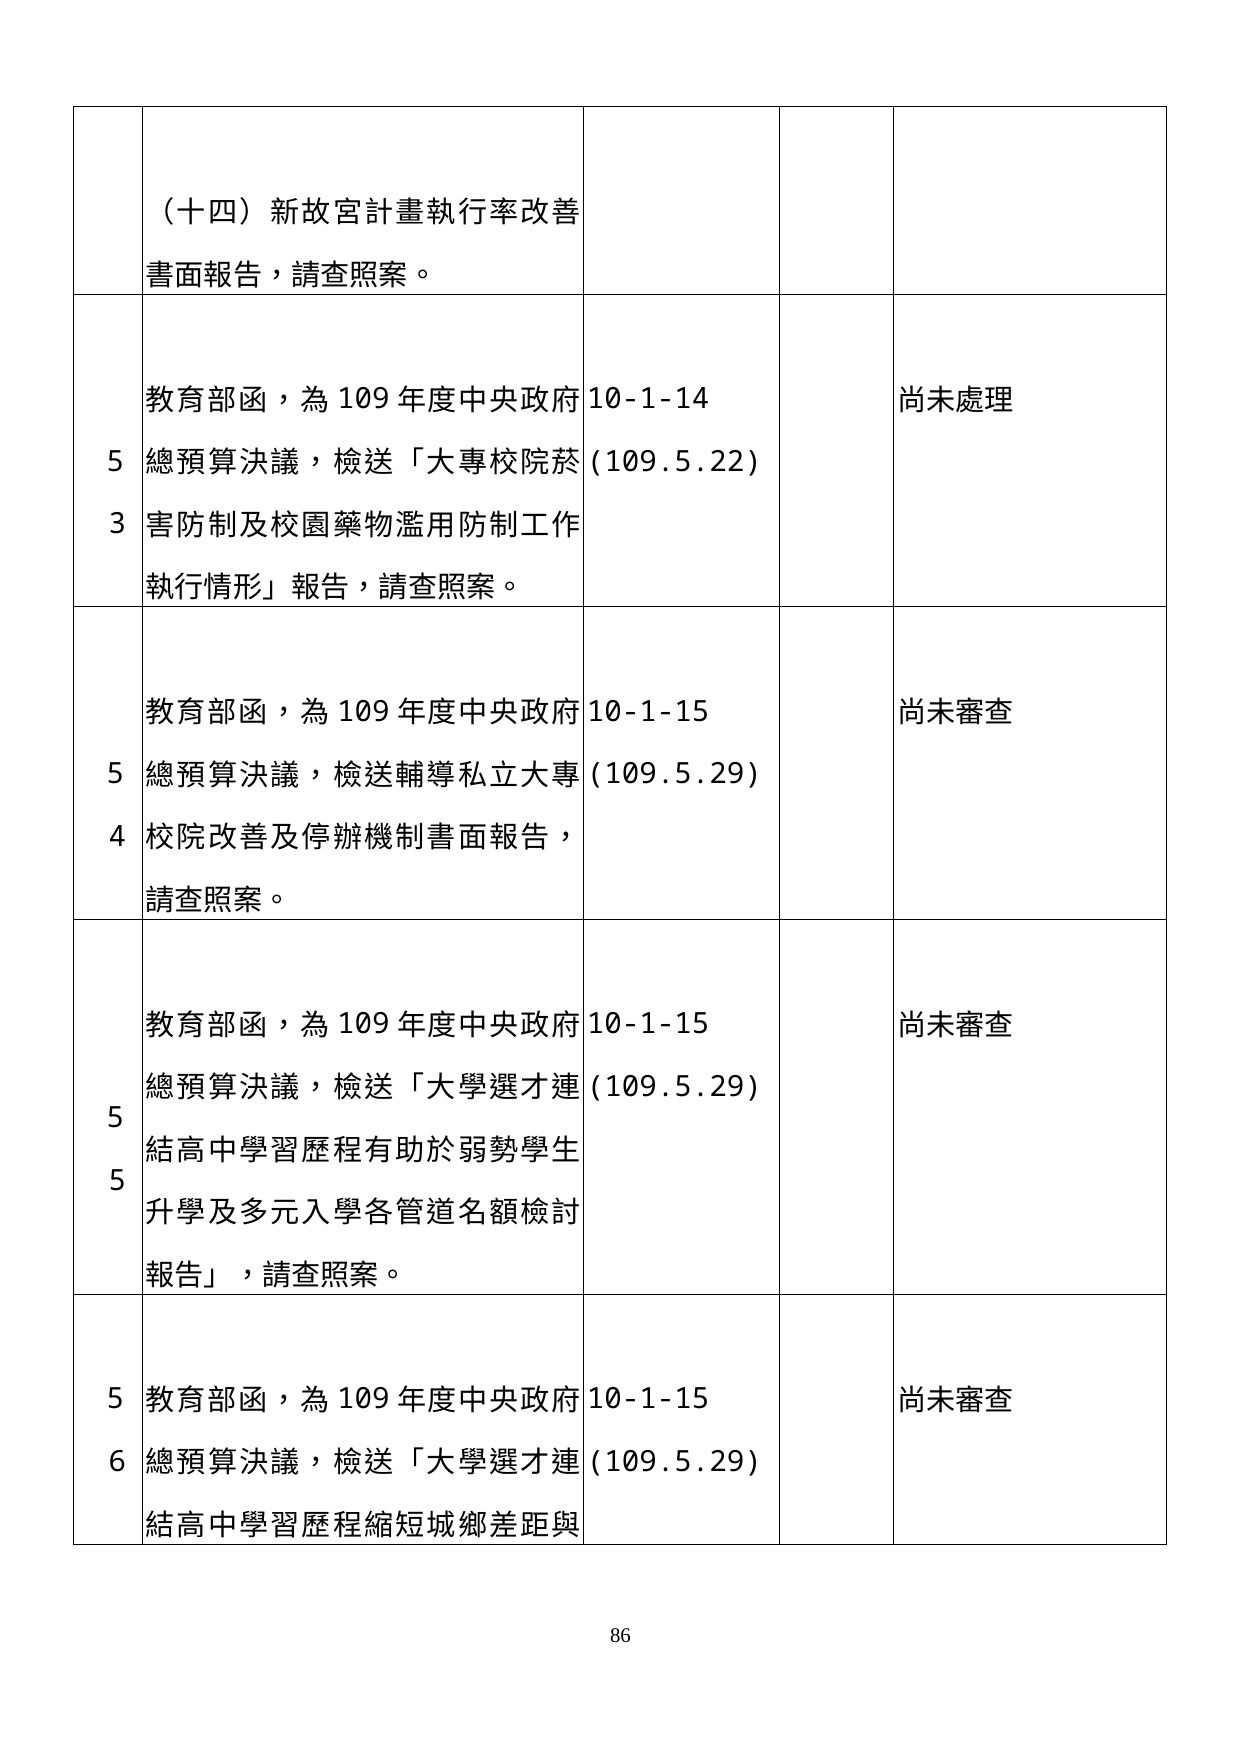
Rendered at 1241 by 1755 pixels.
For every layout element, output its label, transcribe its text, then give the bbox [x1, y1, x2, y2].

table_cell 10-1-15 (109.5.29) [584, 607, 779, 918]
table_cell （十四）新故宮計畫執行率改善書面報告，請查照案。 [143, 107, 583, 293]
table_cell [780, 295, 893, 606]
table_cell 尚未審查 [894, 607, 1166, 918]
table_cell [780, 107, 893, 293]
table_cell [74, 920, 142, 1293]
table_cell 教育部函，為109年度中央政府總預算決議，檢送「大學選才連結高中學習歷程縮短城鄉差距與 [143, 1295, 583, 1543]
table_cell [780, 1295, 893, 1543]
table_cell [74, 107, 142, 293]
table_cell [894, 107, 1166, 293]
table_cell [780, 607, 893, 918]
table_cell [584, 107, 779, 293]
table_cell 10-1-14 (109.5.22) [584, 295, 779, 606]
table_cell 教育部函，為109年度中央政府總預算決議，檢送「大學選才連結高中學習歷程有助於弱勢學生升學及多元入學各管道名額檢討報告」，請查照案。 [143, 920, 583, 1293]
table_cell 尚未審查 [894, 1295, 1166, 1543]
table_cell [74, 607, 142, 918]
table_cell 教育部函，為109年度中央政府總預算決議，檢送輔導私立大專校院改善及停辦機制書面報告，請查照案。 [143, 607, 583, 918]
table_cell 10-1-15 (109.5.29) [584, 920, 779, 1293]
table_cell [74, 295, 142, 606]
table_cell [780, 920, 893, 1293]
table_cell 尚未審查 [894, 920, 1166, 1293]
table_cell 10-1-15 (109.5.29) [584, 1295, 779, 1543]
table_cell 教育部函，為109年度中央政府總預算決議，檢送「大專校院菸害防制及校園藥物濫用防制工作執行情形」報告，請查照案。 [143, 295, 583, 606]
table_cell 尚未處理 [894, 295, 1166, 606]
table_cell [74, 1295, 142, 1543]
